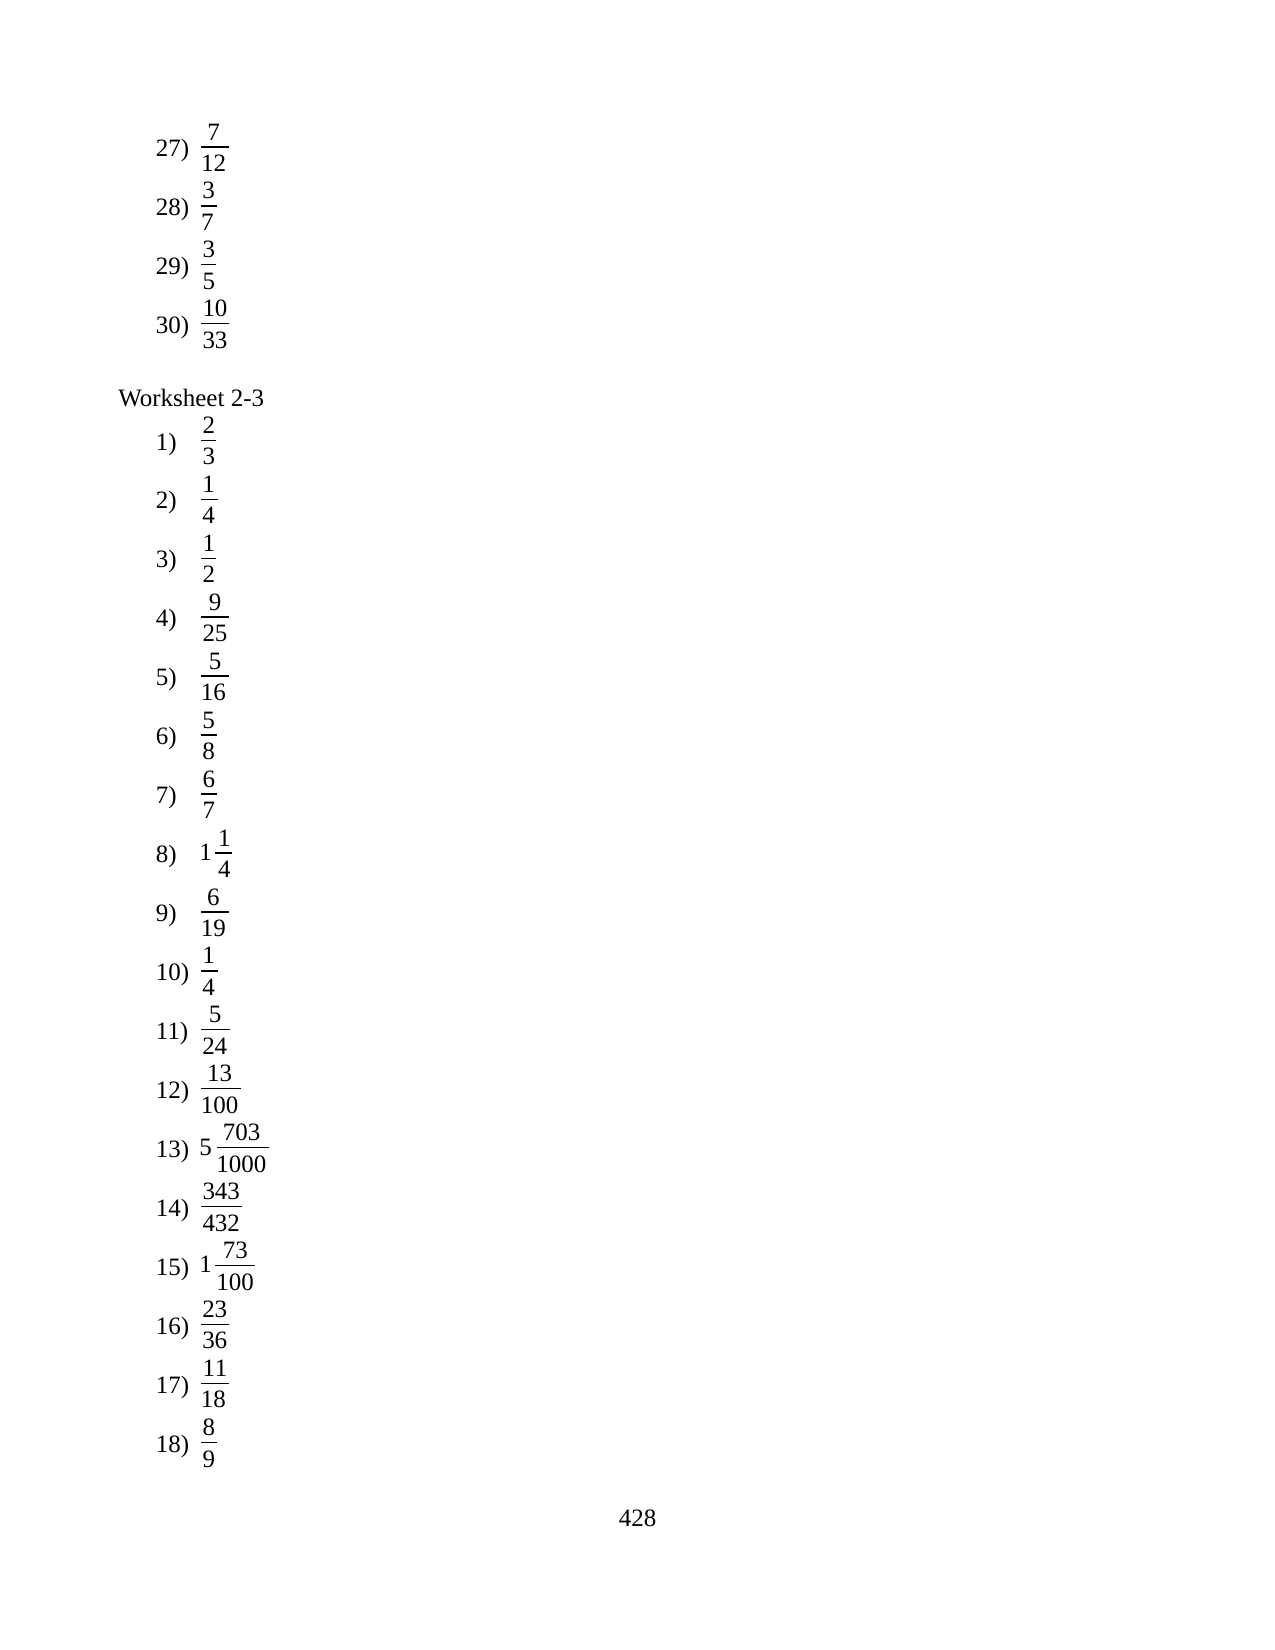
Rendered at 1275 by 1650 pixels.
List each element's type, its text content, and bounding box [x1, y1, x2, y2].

text Worksheet 2-3 [118, 383, 1157, 411]
